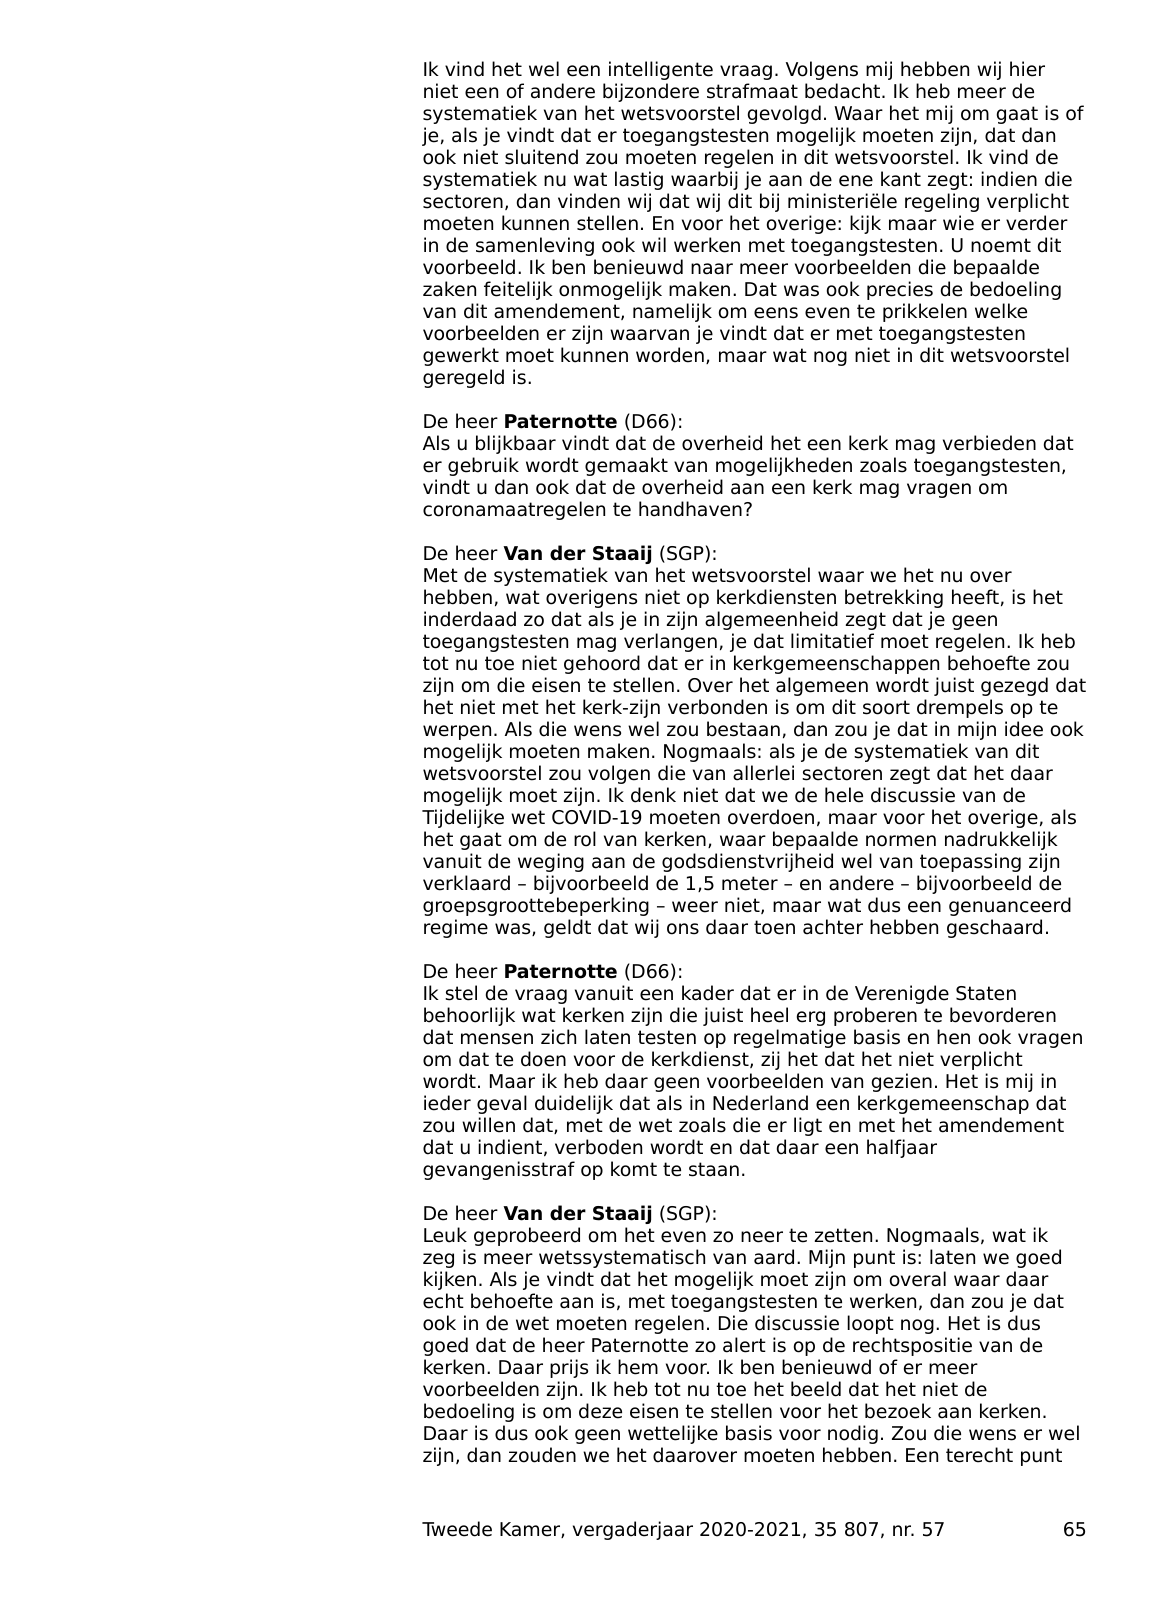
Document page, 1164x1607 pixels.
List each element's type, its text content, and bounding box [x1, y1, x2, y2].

text De heer Paternotte (D66): [422, 411, 1087, 433]
text Met de systematiek van het wetsvoorstel waar we het nu over hebben, wat overigens niet op kerkdiensten betrekking heeft, is het inderdaad zo dat als je in zijn algemeenheid zegt dat je geen toegangstesten mag verlangen, je dat limitatief moet regelen. Ik heb tot nu toe niet gehoord dat er in kerkgemeenschappen behoefte zou zijn om die eisen te stellen. Over het algemeen wordt juist gezegd dat het niet met het kerk-zijn verbonden is om dit soort drempels op te werpen. Als die wens wel zou bestaan, dan zou je dat in mijn idee ook mogelijk moeten maken. Nogmaals: als je de systematiek van dit wetsvoorstel zou volgen die van allerlei sectoren zegt dat het daar mogelijk moet zijn. Ik denk niet dat we de hele discussie van de Tijdelijke wet COVID-19 moeten overdoen, maar voor het overige, als het gaat om de rol van kerken, waar bepaalde normen nadrukkelijk vanuit de weging aan de godsdienstvrijheid wel van toepassing zijn verklaard – bijvoorbeeld de 1,5 meter – en andere – bijvoorbeeld de groepsgroottebeperking – weer niet, maar wat dus een genuanceerd regime was, geldt dat wij ons daar toen achter hebben geschaard. [422, 565, 1087, 939]
text Als u blijkbaar vindt dat de overheid het een kerk mag verbieden dat er gebruik wordt gemaakt van mogelijkheden zoals toegangstesten, vindt u dan ook dat de overheid aan een kerk mag vragen om coronamaatregelen te handhaven? [422, 433, 1087, 521]
text De heer Paternotte (D66): [422, 961, 1087, 983]
text Leuk geprobeerd om het even zo neer te zetten. Nogmaals, wat ik zeg is meer wetssystematisch van aard. Mijn punt is: laten we goed kijken. Als je vindt dat het mogelijk moet zijn om overal waar daar echt behoefte aan is, met toegangstesten te werken, dan zou je dat ook in de wet moeten regelen. Die discussie loopt nog. Het is dus goed dat de heer Paternotte zo alert is op de rechtspositie van de kerken. Daar prijs ik hem voor. Ik ben benieuwd of er meer voorbeelden zijn. Ik heb tot nu toe het beeld dat het niet de bedoeling is om deze eisen te stellen voor het bezoek aan kerken. Daar is dus ook geen wettelijke basis voor nodig. Zou die wens er wel zijn, dan zouden we het daarover moeten hebben. Een terecht punt [422, 1225, 1087, 1467]
text Ik stel de vraag vanuit een kader dat er in de Verenigde Staten behoorlijk wat kerken zijn die juist heel erg proberen te bevorderen dat mensen zich laten testen op regelmatige basis en hen ook vragen om dat te doen voor de kerkdienst, zij het dat het niet verplicht wordt. Maar ik heb daar geen voorbeelden van gezien. Het is mij in ieder geval duidelijk dat als in Nederland een kerkgemeenschap dat zou willen dat, met de wet zoals die er ligt en met het amendement dat u indient, verboden wordt en dat daar een halfjaar gevangenisstraf op komt te staan. [422, 983, 1087, 1181]
text De heer Van der Staaij (SGP): [422, 543, 1087, 565]
text Ik vind het wel een intelligente vraag. Volgens mij hebben wij hier niet een of andere bijzondere strafmaat bedacht. Ik heb meer de systematiek van het wetsvoorstel gevolgd. Waar het mij om gaat is of je, als je vindt dat er toegangstesten mogelijk moeten zijn, dat dan ook niet sluitend zou moeten regelen in dit wetsvoorstel. Ik vind de systematiek nu wat lastig waarbij je aan de ene kant zegt: indien die sectoren, dan vinden wij dat wij dit bij ministeriële regeling verplicht moeten kunnen stellen. En voor het overige: kijk maar wie er verder in de samenleving ook wil werken met toegangstesten. U noemt dit voorbeeld. Ik ben benieuwd naar meer voorbeelden die bepaalde zaken feitelijk onmogelijk maken. Dat was ook precies de bedoeling van dit amendement, namelijk om eens even te prikkelen welke voorbeelden er zijn waarvan je vindt dat er met toegangstesten gewerkt moet kunnen worden, maar wat nog niet in dit wetsvoorstel geregeld is. [422, 59, 1087, 389]
text De heer Van der Staaij (SGP): [422, 1203, 1087, 1225]
